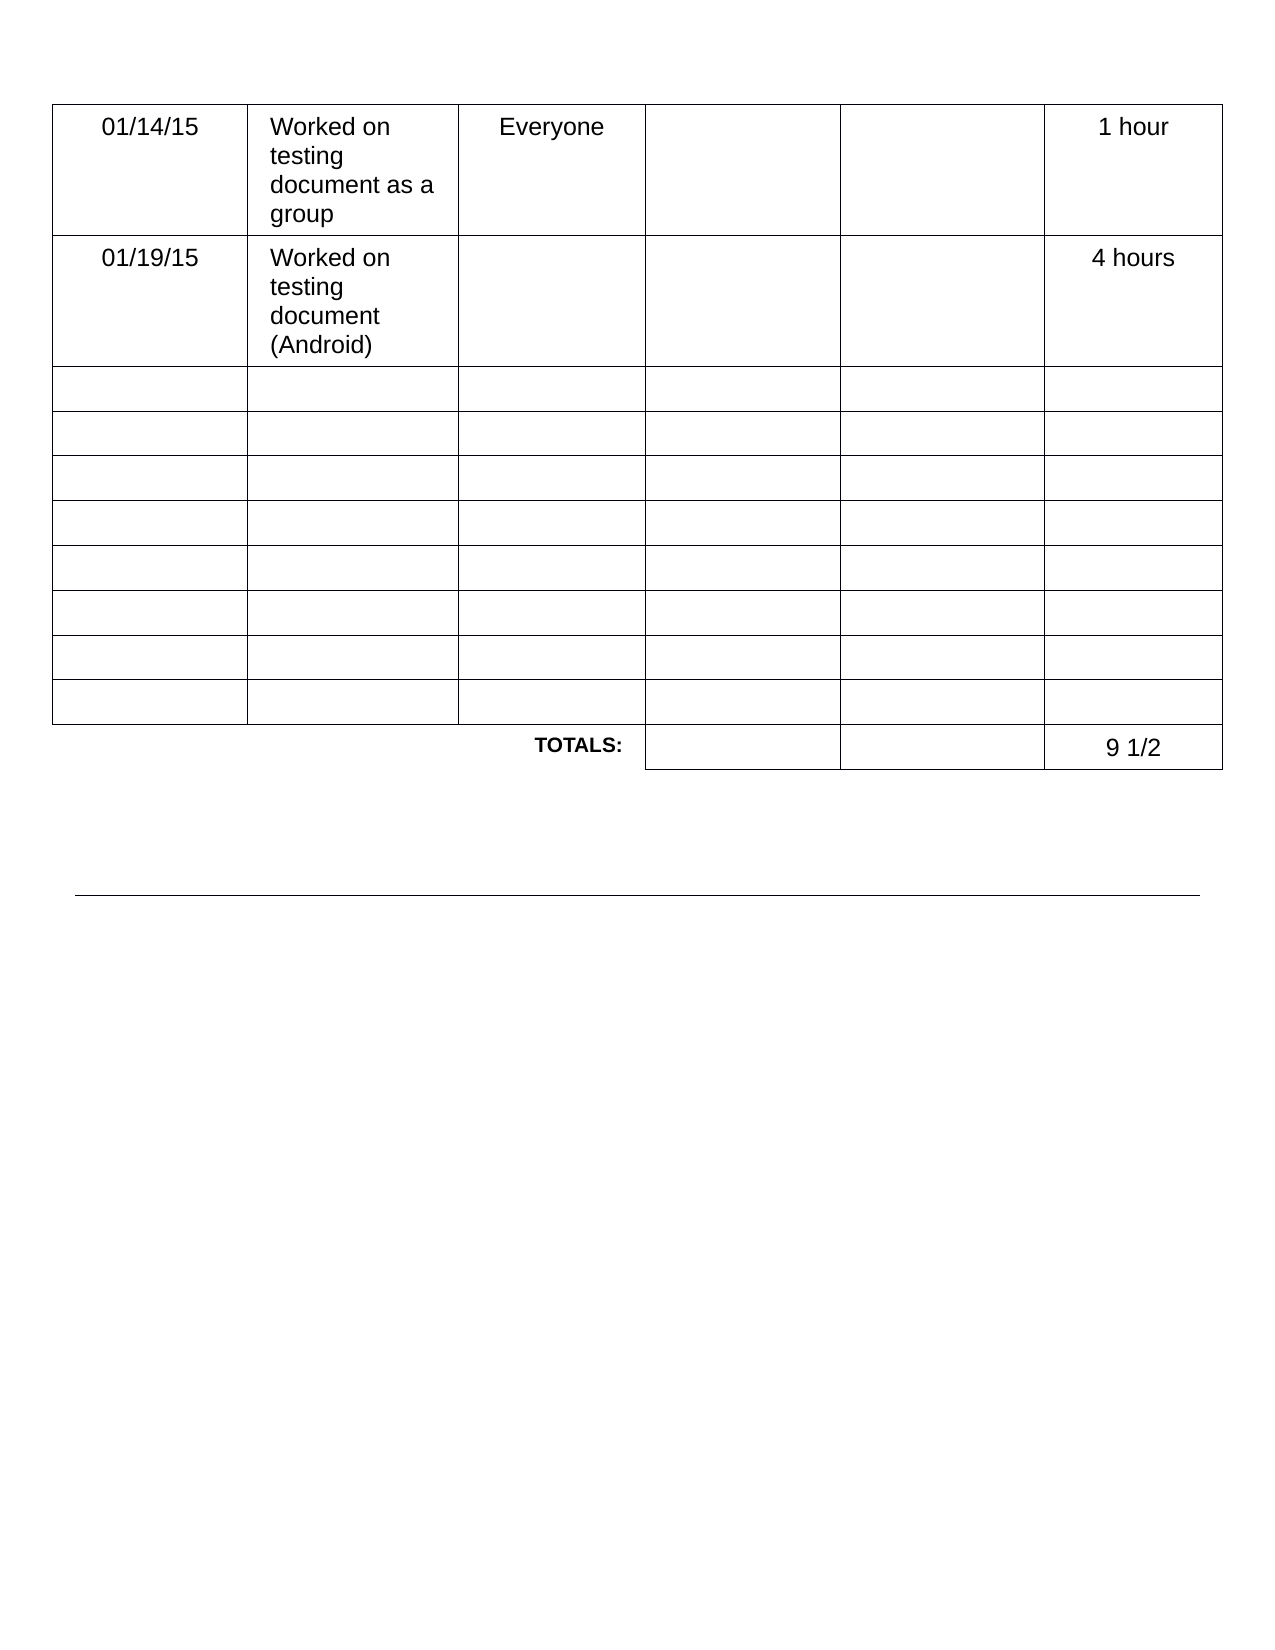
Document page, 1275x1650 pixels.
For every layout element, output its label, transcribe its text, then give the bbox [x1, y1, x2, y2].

table_cell [459, 636, 645, 679]
table_cell [1045, 367, 1222, 411]
table_cell TOTALS: [327, 725, 645, 769]
table_cell [1045, 456, 1222, 500]
table_cell [646, 105, 840, 235]
table_cell 1 hour [1045, 105, 1222, 235]
table_cell [53, 591, 247, 634]
table_cell [459, 236, 645, 366]
table_cell Everyone [459, 105, 645, 235]
table_cell [459, 412, 645, 455]
table_cell [53, 636, 247, 679]
table_cell [248, 591, 458, 634]
table_cell [841, 367, 1044, 411]
table_cell [248, 501, 458, 545]
table_cell [248, 367, 458, 411]
table_cell [53, 501, 247, 545]
table_cell 9 1/2 [1045, 725, 1222, 769]
table_cell [53, 367, 247, 411]
table_cell [1045, 680, 1222, 724]
table_cell [646, 236, 840, 366]
table_cell [1045, 412, 1222, 455]
table_cell [841, 501, 1044, 545]
table_cell [1045, 591, 1222, 634]
table_cell [841, 105, 1044, 235]
table_cell Worked on testing document (Android) [248, 236, 458, 366]
table_cell [841, 456, 1044, 500]
table_cell [459, 591, 645, 634]
table_cell [841, 680, 1044, 724]
table_cell [1045, 636, 1222, 679]
table_cell [53, 546, 247, 590]
table_cell [646, 680, 840, 724]
table_cell [248, 680, 458, 724]
table_cell 19/01/15 [53, 236, 247, 366]
table_cell [459, 456, 645, 500]
table_cell [459, 501, 645, 545]
table_cell [646, 591, 840, 634]
table_cell [248, 725, 327, 769]
table_cell [1045, 546, 1222, 590]
table_cell [841, 412, 1044, 455]
table_cell [53, 725, 247, 769]
table_cell [459, 680, 645, 724]
table_cell [646, 412, 840, 455]
table_cell [841, 546, 1044, 590]
table_cell [841, 636, 1044, 679]
table_cell [248, 456, 458, 500]
table_cell [841, 591, 1044, 634]
table_cell Worked on testing document as a group [248, 105, 458, 235]
table_cell [646, 725, 840, 769]
table_cell [248, 546, 458, 590]
table_cell [1045, 501, 1222, 545]
table_cell [459, 367, 645, 411]
table_cell [646, 367, 840, 411]
table_cell 14/01/15 [53, 105, 247, 235]
table_cell [53, 680, 247, 724]
table_cell [459, 546, 645, 590]
table_cell [841, 725, 1044, 769]
table_cell [646, 456, 840, 500]
table_cell [248, 636, 458, 679]
table_cell [646, 546, 840, 590]
table_cell [248, 412, 458, 455]
table_cell [841, 236, 1044, 366]
table_cell [646, 501, 840, 545]
table_cell [53, 456, 247, 500]
table_cell [646, 636, 840, 679]
table_cell 4 hours [1045, 236, 1222, 366]
table_cell [53, 412, 247, 455]
